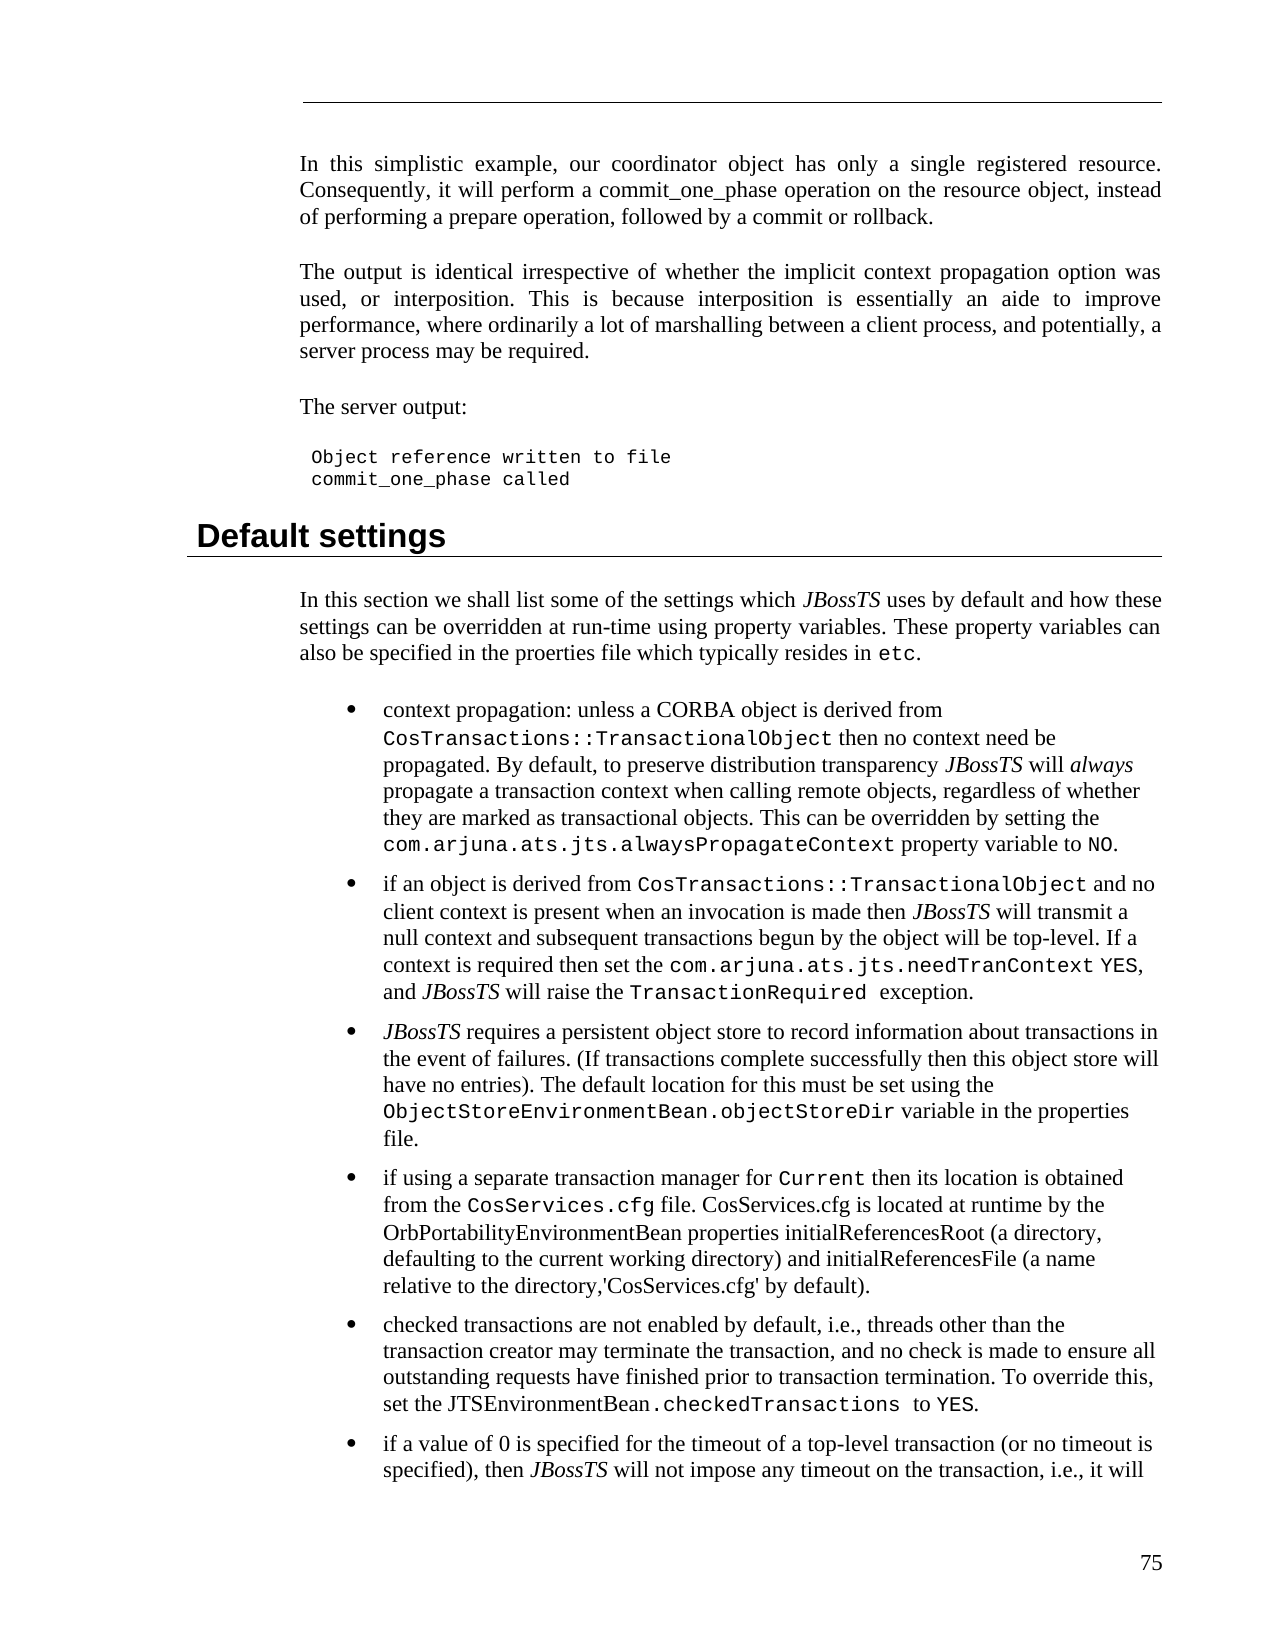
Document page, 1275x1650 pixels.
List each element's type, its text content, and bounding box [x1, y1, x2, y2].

list context propagation: unless a CORBA object is derived from CosTransactions::TransactionalObject then no context need be propagated. By default, to preserve distribution transparency JBossTS will always propagate a transaction context when calling remote objects, regardless of whether they are marked as transactional objects. This can be overridden by setting the com.arjuna.ats.jts.alwaysPropagateContext property variable to NO. [347, 696, 1162, 858]
subtitle Default settings [187, 516, 1162, 556]
list checked transactions are not enabled by default, i.e., threads other than the transaction creator may terminate the transaction, and no check is made to ensure all outstanding requests have finished prior to transaction termination. To override this, set the JTSEnvironmentBean.checkedTransactions to YES. [347, 1311, 1162, 1417]
list if a value of 0 is specified for the timeout of a top-level transaction (or no timeout is specified), then JBossTS will not impose any timeout on the transaction, i.e., it will [347, 1430, 1162, 1483]
list if an object is derived from CosTransactions::TransactionalObject and no client context is present when an invocation is made then JBossTS will transmit a null context and subsequent transactions begun by the object will be top-level. If a context is required then set the com.arjuna.ats.jts.needTranContext YES, and JBossTS will raise the TransactionRequired exception. [347, 870, 1162, 1006]
text In this section we shall list some of the settings which JBossTS uses by default and how these settings can be overridden at run-time using property variables. These property variables can also be specified in the proerties file which typically resides in etc. [299, 587, 1162, 667]
text The output is identical irrespective of whether the implicit context propagation option was used, or interposition. This is because interposition is essentially an aide to improve performance, where ordinarily a lot of marshalling between a client process, and potentially, a server process may be required. [299, 258, 1162, 364]
text In this simplistic example, our coordinator object has only a single registered resource. Consequently, it will perform a commit_one_phase operation on the resource object, instead of performing a prepare operation, followed by a commit or rollback. [299, 150, 1162, 229]
list if using a separate transaction manager for Current then its location is obtained from the CosServices.cfg file. CosServices.cfg is located at runtime by the OrbPortabilityEnvironmentBean properties initialReferencesRoot (a directory, defaulting to the current working directory) and initialReferencesFile (a name relative to the directory,'CosServices.cfg' by default). [347, 1164, 1162, 1298]
text commit_one_phase called [311, 469, 1162, 491]
text Object reference written to file [311, 448, 1162, 469]
text The server output: [299, 393, 1162, 419]
list JBossTS requires a persistent object store to record information about transactions in the event of failures. (If transactions complete successfully then this object store will have no entries). The default location for this must be set using the ObjectStoreEnvironmentBean.objectStoreDir variable in the properties file. [347, 1018, 1162, 1151]
